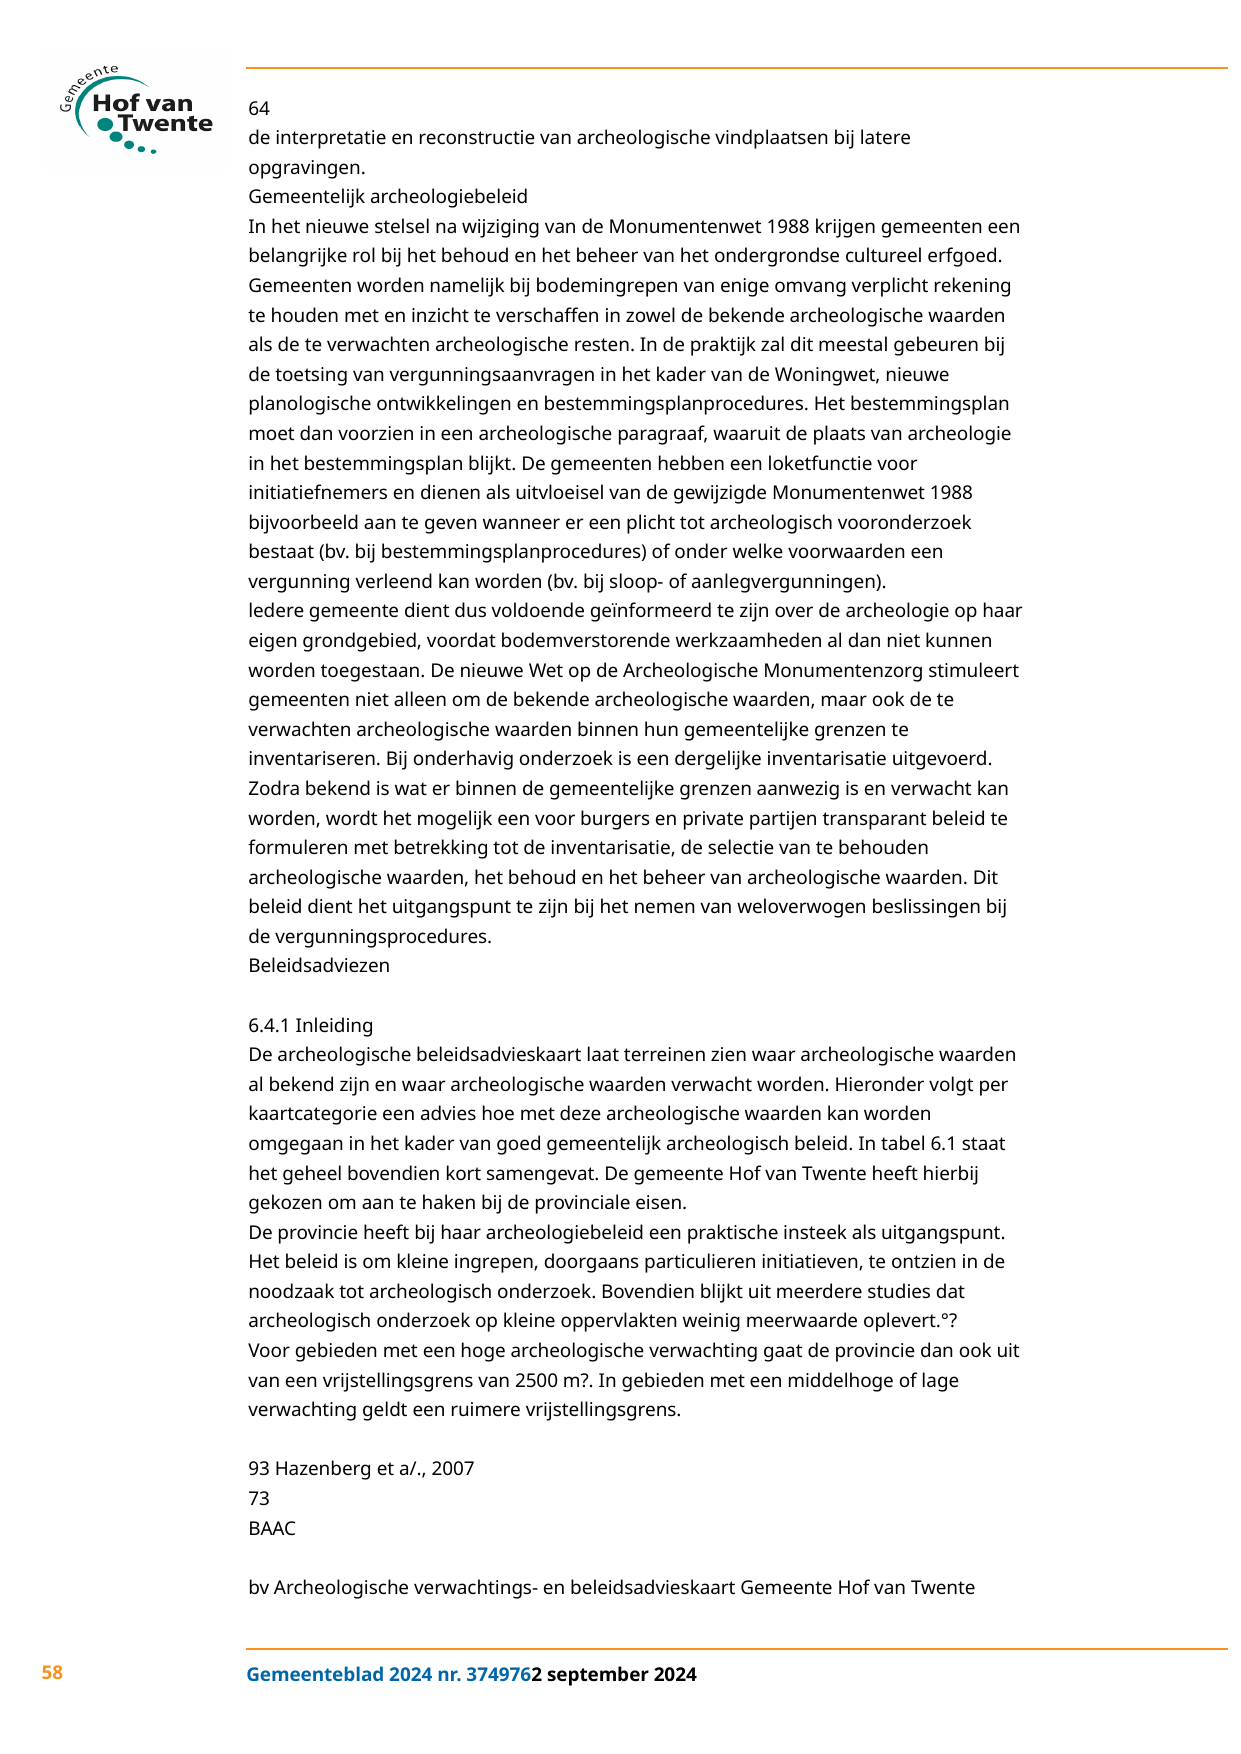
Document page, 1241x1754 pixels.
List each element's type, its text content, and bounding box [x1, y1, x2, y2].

text opgravingen. [248, 154, 1152, 180]
text bv Archeologische verwachtings- en beleidsadvieskaart Gemeente Hof van Twente [248, 1574, 1152, 1600]
text de interpretatie en reconstructie van archeologische vindplaatsen bij latere [248, 124, 1152, 150]
text eigen grondgebied, voordat bodemverstorende werkzaamheden al dan niet kunnen [248, 627, 1152, 653]
text BAAC [248, 1515, 1152, 1541]
text worden toegestaan. De nieuwe Wet op de Archeologische Monumentenzorg stimuleert [248, 657, 1152, 683]
text Voor gebieden met een hoge archeologische verwachting gaat de provincie dan ook uit [248, 1337, 1152, 1363]
text 73 [248, 1485, 1152, 1511]
text verwachting geldt een ruimere vrijstellingsgrens. [248, 1396, 1152, 1422]
text 93 Hazenberg et a/., 2007 [248, 1456, 1152, 1481]
text Gemeenten worden namelijk bij bodemingrepen van enige omvang verplicht rekening [248, 272, 1152, 298]
text het geheel bovendien kort samengevat. De gemeente Hof van Twente heeft hierbij [248, 1160, 1152, 1186]
text van een vrijstellingsgrens van 2500 m?. In gebieden met een middelhoge of lage [248, 1367, 1152, 1393]
text In het nieuwe stelsel na wijziging van de Monumentenwet 1988 krijgen gemeenten een [248, 213, 1152, 239]
text ledere gemeente dient dus voldoende geïnformeerd te zijn over de archeologie op haar [248, 598, 1152, 623]
text archeologische waarden, het behoud en het beheer van archeologische waarden. Dit [248, 864, 1152, 890]
text initiatiefnemers en dienen als uitvloeisel van de gewijzigde Monumentenwet 1988 [248, 479, 1152, 505]
text moet dan voorzien in een archeologische paragraaf, waaruit de plaats van archeologie [248, 420, 1152, 446]
text verwachten archeologische waarden binnen hun gemeentelijke grenzen te [248, 716, 1152, 742]
text noodzaak tot archeologisch onderzoek. Bovendien blijkt uit meerdere studies dat [248, 1278, 1152, 1304]
text de vergunningsprocedures. [248, 923, 1152, 949]
text omgegaan in het kader van goed gemeentelijk archeologisch beleid. In tabel 6.1 staat [248, 1130, 1152, 1156]
text bestaat (bv. bij bestemmingsplanprocedures) of onder welke voorwaarden een [248, 538, 1152, 564]
text archeologisch onderzoek op kleine oppervlakten weinig meerwaarde oplevert.°? [248, 1308, 1152, 1333]
text 6.4.1 Inleiding [248, 1012, 1152, 1038]
text vergunning verleend kan worden (bv. bij sloop- of aanlegvergunningen). [248, 568, 1152, 594]
text De provincie heeft bij haar archeologiebeleid een praktische insteek als uitgangspunt. [248, 1219, 1152, 1245]
text planologische ontwikkelingen en bestemmingsplanprocedures. Het bestemmingsplan [248, 391, 1152, 416]
text Beleidsadviezen [248, 953, 1152, 978]
picture [41, 47, 231, 172]
text Het beleid is om kleine ingrepen, doorgaans particulieren initiatieven, te ontzien in de [248, 1248, 1152, 1274]
text bijvoorbeeld aan te geven wanneer er een plicht tot archeologisch vooronderzoek [248, 509, 1152, 535]
text belangrijke rol bij het behoud en het beheer van het ondergrondse cultureel erfgoed. [248, 243, 1152, 268]
text al bekend zijn en waar archeologische waarden verwacht worden. Hieronder volgt per [248, 1071, 1152, 1097]
text de toetsing van vergunningsaanvragen in het kader van de Woningwet, nieuwe [248, 361, 1152, 387]
text gemeenten niet alleen om de bekende archeologische waarden, maar ook de te [248, 686, 1152, 712]
text formuleren met betrekking tot de inventarisatie, de selectie van te behouden [248, 834, 1152, 860]
text Gemeentelijk archeologiebeleid [248, 183, 1152, 209]
text te houden met en inzicht te verschaffen in zowel de bekende archeologische waarden [248, 302, 1152, 328]
text De archeologische beleidsadvieskaart laat terreinen zien waar archeologische waarden [248, 1041, 1152, 1067]
text kaartcategorie een advies hoe met deze archeologische waarden kan worden [248, 1101, 1152, 1126]
text inventariseren. Bij onderhavig onderzoek is een dergelijke inventarisatie uitgevoerd. [248, 746, 1152, 771]
text 64 [248, 95, 1152, 121]
text in het bestemmingsplan blijkt. De gemeenten hebben een loketfunctie voor [248, 450, 1152, 476]
text gekozen om aan te haken bij de provinciale eisen. [248, 1189, 1152, 1215]
text Zodra bekend is wat er binnen de gemeentelijke grenzen aanwezig is en verwacht kan [248, 775, 1152, 801]
text als de te verwachten archeologische resten. In de praktijk zal dit meestal gebeuren bij [248, 331, 1152, 357]
text worden, wordt het mogelijk een voor burgers en private partijen transparant beleid te [248, 805, 1152, 831]
text beleid dient het uitgangspunt te zijn bij het nemen van weloverwogen beslissingen bij [248, 893, 1152, 919]
